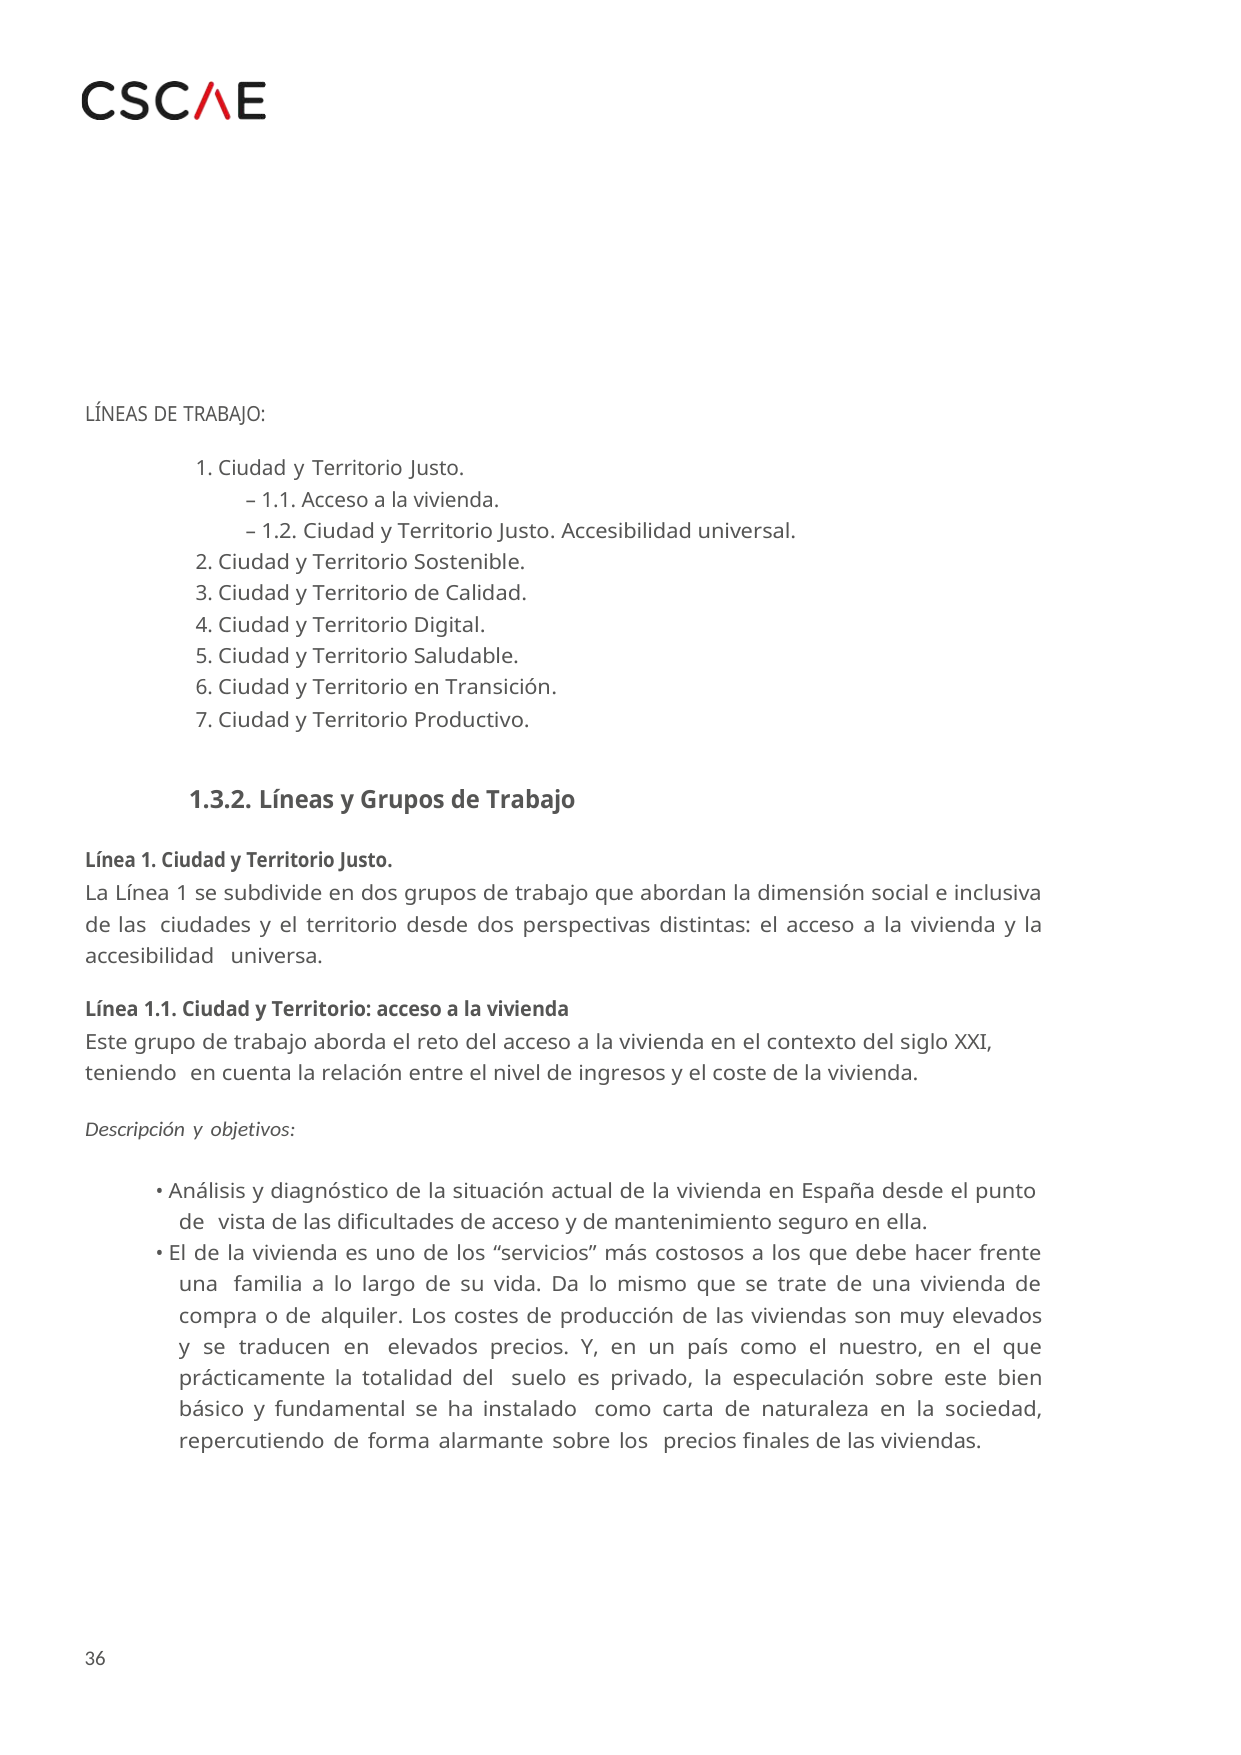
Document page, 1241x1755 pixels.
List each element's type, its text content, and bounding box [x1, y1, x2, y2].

list Ciudad y Territorio Productivo. [195, 701, 1066, 734]
text Este grupo de trabajo aborda el reto del acceso a la vivienda en el contexto del siglo XXI, teniendo en cuenta la relación entre el nivel de ingresos y el coste de la vivienda. [85, 1024, 1038, 1087]
list Ciudad y Territorio Justo. [195, 448, 1066, 482]
list Ciudad y Territorio Digital. [195, 607, 1066, 638]
list Líneas y Grupos de Trabajo [188, 782, 1066, 816]
text La Línea 1 se subdivide en dos grupos de trabajo que abordan la dimensión social e inclusiva de las ciudades y el territorio desde dos perspectivas distintas: el acceso a la vivienda y la accesibilidad universa. [85, 876, 1042, 969]
subtitle Línea 1. Ciudad y Territorio Justo. [85, 847, 1066, 873]
text LÍNEAS DE TRABAJO: [85, 395, 1066, 428]
list Análisis y diagnóstico de la situación actual de la vivienda en España desde el punto de vista de las diﬁcultades de acceso y de mantenimiento seguro en ella. [155, 1173, 1036, 1236]
list 1.2. Ciudad y Territorio Justo. Accesibilidad universal. [245, 513, 1066, 544]
list Ciudad y Territorio de Calidad. [195, 576, 1066, 607]
list El de la vivienda es uno de los “servicios” más costosos a los que debe hacer frente una familia a lo largo de su vida. Da lo mismo que se trate de una vivienda de compra o de alquiler. Los costes de producción de las viviendas son muy elevados y se traducen en elevados precios. Y, en un país como el nuestro, en el que prácticamente la totalidad del suelo es privado, la especulación sobre este bien básico y fundamental se ha instalado como carta de naturaleza en la sociedad, repercutiendo de forma alarmante sobre los precios ﬁnales de las viviendas. [155, 1236, 1042, 1454]
list 1.1. Acceso a la vivienda. [245, 482, 1066, 513]
list Ciudad y Territorio Sostenible. [195, 544, 1066, 576]
text Descripción y objetivos: [85, 1116, 1066, 1141]
list Ciudad y Territorio en Transición. [195, 669, 1066, 701]
subtitle Línea 1.1. Ciudad y Territorio: acceso a la vivienda [85, 995, 1066, 1022]
list Ciudad y Territorio Saludable. [195, 638, 1066, 669]
